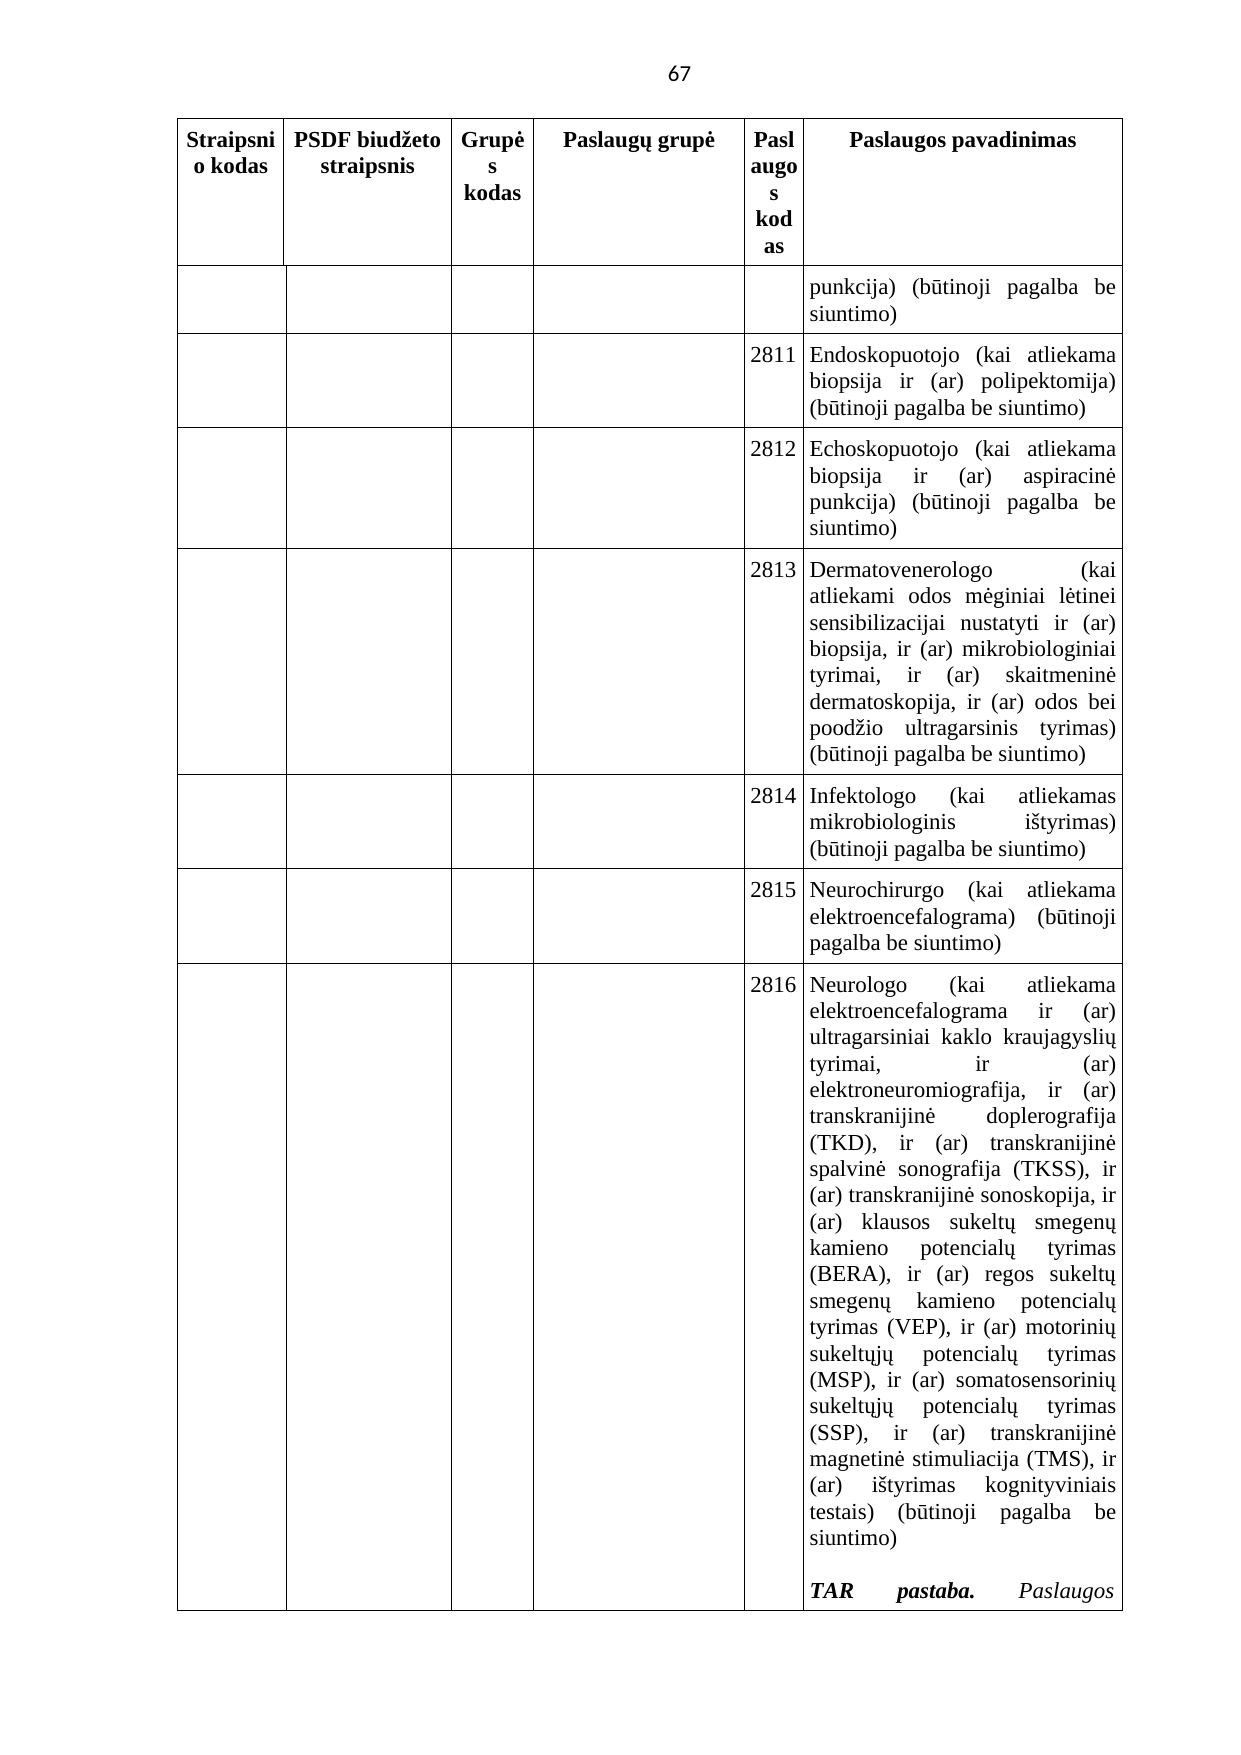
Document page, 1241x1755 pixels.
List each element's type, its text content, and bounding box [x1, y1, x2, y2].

table_cell [287, 428, 451, 548]
table_cell Neurologo (kai atliekama elektroencefalograma ir (ar) ultragarsiniai kaklo kraujagyslių tyrimai, ir (ar) elektroneuromiografija, ir (ar) transkranijinė doplerografija (TKD), ir (ar) transkranijinė spalvinė sonografija (TKSS), ir (ar) transkranijinė sonoskopija, ir (ar) klausos sukeltų smegenų kamieno potencialų tyrimas (BERA), ir (ar) regos sukeltų smegenų kamieno potencialų tyrimas (VEP), ir (ar) motorinių sukeltųjų potencialų tyrimas (MSP), ir (ar) somatosensorinių sukeltųjų potencialų tyrimas (SSP), ir (ar) transkranijinė magnetinė stimuliacija (TMS), ir (ar) ištyrimas kognityviniais testais) (būtinoji pagalba be siuntimo) TAR pastaba. Paslaugos [804, 964, 1122, 1610]
table_header Paslaugos pavadinimas [804, 119, 1122, 265]
table_cell [287, 775, 451, 868]
table_cell [287, 964, 451, 1610]
table_cell [534, 428, 744, 548]
table_cell [534, 775, 744, 868]
table_cell [452, 428, 533, 548]
table_cell [534, 549, 744, 774]
table_cell [452, 775, 533, 868]
table_cell punkcija) (būtinoji pagalba be siuntimo) [804, 266, 1122, 333]
table_cell [178, 869, 286, 962]
table_cell [534, 964, 744, 1610]
table_cell [287, 334, 451, 427]
table_cell Neurochirurgo (kai atliekama elektroencefalograma) (būtinoji pagalba be siuntimo) [804, 869, 1122, 962]
table_cell [287, 266, 451, 333]
table_cell [178, 334, 286, 427]
table_cell 2811 [745, 334, 803, 427]
table_cell [534, 869, 744, 962]
table_cell [178, 549, 286, 774]
table_cell [452, 869, 533, 962]
table_cell [178, 964, 286, 1610]
table_cell [452, 549, 533, 774]
table_cell Echoskopuotojo (kai atliekama biopsija ir (ar) aspiracinė punkcija) (būtinoji pagalba be siuntimo) [804, 428, 1122, 548]
table_cell [452, 266, 533, 333]
table_header Paslaugos kodas [745, 119, 803, 265]
table_cell [287, 549, 451, 774]
table_cell 2813 [745, 549, 803, 774]
table_cell [745, 266, 803, 333]
table_cell 2814 [745, 775, 803, 868]
table_cell 2816 [745, 964, 803, 1610]
table_header Straipsnio kodas [178, 119, 283, 265]
table_header PSDF biudžeto straipsnis [284, 119, 451, 265]
table_cell [178, 266, 286, 333]
table_cell [534, 266, 744, 333]
table_cell [534, 334, 744, 427]
table_cell 2815 [745, 869, 803, 962]
table_cell [178, 428, 286, 548]
table_cell Dermatovenerologo (kai atliekami odos mėginiai lėtinei sensibilizacijai nustatyti ir (ar) biopsija, ir (ar) mikrobiologiniai tyrimai, ir (ar) skaitmeninė dermatoskopija, ir (ar) odos bei poodžio ultragarsinis tyrimas) (būtinoji pagalba be siuntimo) [804, 549, 1122, 774]
table_cell Infektologo (kai atliekamas mikrobiologinis ištyrimas) (būtinoji pagalba be siuntimo) [804, 775, 1122, 868]
table_cell [178, 775, 286, 868]
table_cell [452, 964, 533, 1610]
table_header Grupės kodas [452, 119, 533, 265]
table_cell 2812 [745, 428, 803, 548]
table_cell [452, 334, 533, 427]
table_header Paslaugų grupė [534, 119, 744, 265]
table_cell Endoskopuotojo (kai atliekama biopsija ir (ar) polipektomija) (būtinoji pagalba be siuntimo) [804, 334, 1122, 427]
table_cell [287, 869, 451, 962]
